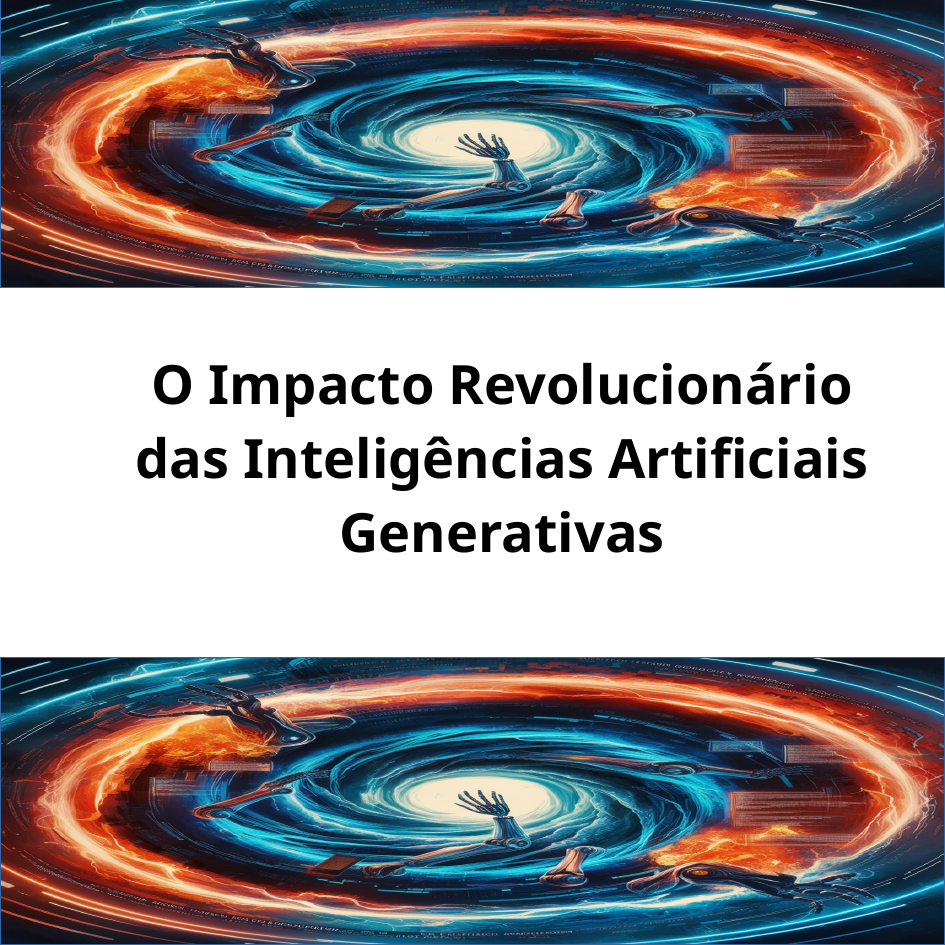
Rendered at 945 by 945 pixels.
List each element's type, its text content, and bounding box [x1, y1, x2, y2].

picture [675, 276, 713, 287]
picture [1, 0, 944, 287]
picture [714, 235, 944, 287]
picture [866, 244, 883, 250]
picture [866, 901, 883, 907]
text O Impacto Revolucionário das Inteligências Artificiais Generativas [118, 347, 886, 568]
picture [1, 658, 944, 944]
picture [714, 892, 944, 944]
picture [675, 933, 713, 944]
